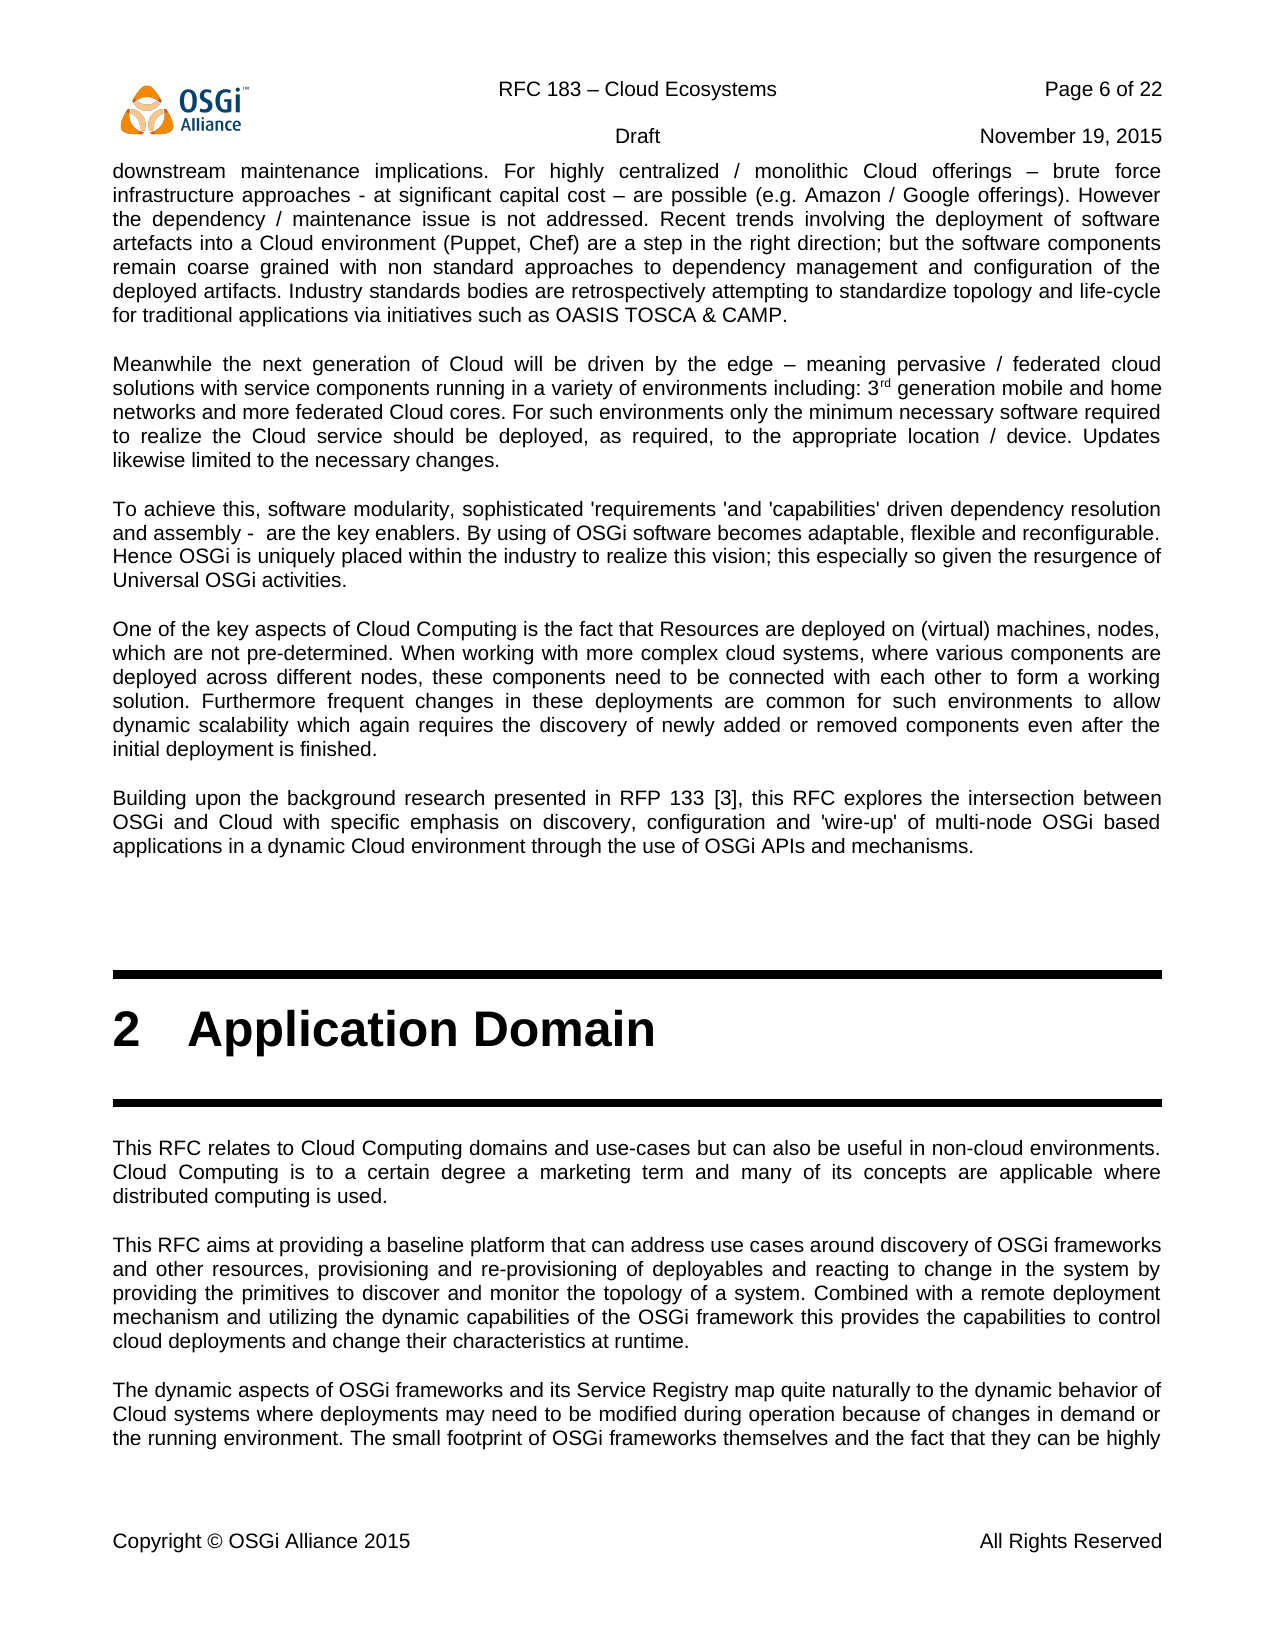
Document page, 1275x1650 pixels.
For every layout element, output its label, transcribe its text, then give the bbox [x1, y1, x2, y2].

text Building upon the background research presented in RFP 133 [3]., this RFC explores the intersection between OSGi and Cloud with specific emphasis on discovery, configuration and 'wire-up' of multi-node OSGi based applications in a dynamic Cloud environment through the use of OSGi APIs and mechanisms. [112, 786, 1162, 858]
picture [113, 78, 257, 142]
text This RFC relates to Cloud Computing domains and use-cases but can also be useful in non-cloud environments. Cloud Computing is to a certain degree a marketing term and many of its concepts are applicable where distributed computing is used. [112, 1136, 1162, 1208]
text The dynamic aspects of OSGi frameworks and its Service Registry map quite naturally to the dynamic behavior of Cloud systems where deployments may need to be modified during operation because of changes in demand or the running environment. The small footprint of OSGi frameworks themselves and the fact that they can be highly [112, 1378, 1162, 1450]
text To achieve this, software modularity, sophisticated 'requirements 'and 'capabilities' driven dependency resolution and assembly - are the key enablers. By using of OSGi software becomes adaptable, flexible and reconfigurable. Hence OSGi is uniquely placed within the industry to realize this vision; this especially so given the resurgence of Universal OSGi activities. [112, 496, 1162, 592]
text This RFC aims at providing a baseline platform that can address use cases around discovery of OSGi frameworks and other resources, provisioning and re-provisioning of deployables and reacting to change in the system by providing the primitives to discover and monitor the topology of a system. Combined with a remote deployment mechanism and utilizing the dynamic capabilities of the OSGi framework this provides the capabilities to control cloud deployments and change their characteristics at runtime. [112, 1233, 1162, 1353]
text One of the key aspects of Cloud Computing is the fact that Resources are deployed on (virtual) machines, nodes, which are not pre-determined. When working with more complex cloud systems, where various components are deployed across different nodes, these components need to be connected with each other to form a working solution. Furthermore frequent changes in these deployments are common for such environments to allow dynamic scalability which again requires the discovery of newly added or removed components even after the initial deployment is finished. [112, 617, 1162, 761]
text downstream maintenance implications. For highly centralized / monolithic Cloud offerings – brute force infrastructure approaches - at significant capital cost – are possible (e.g. Amazon / Google offerings). However the dependency / maintenance issue is not addressed. Recent trends involving the deployment of software artefacts into a Cloud environment (Puppet, Chef) are a step in the right direction; but the software components remain coarse grained with non standard approaches to dependency management and configuration of the deployed artifacts. Industry standards bodies are retrospectively attempting to standardize topology and life-cycle for traditional applications via initiatives such as OASIS TOSCA & CAMP. [112, 159, 1162, 327]
text Meanwhile the next generation of Cloud will be driven by the edge – meaning pervasive / federated cloud solutions with service components running in a variety of environments including: 3rd generation mobile and home networks and more federated Cloud cores. For such environments only the minimum necessary software required to realize the Cloud service should be deployed, as required, to the appropriate location / device. Updates likewise limited to the necessary changes. [112, 352, 1162, 471]
subtitle Application Domain [112, 971, 1162, 1107]
